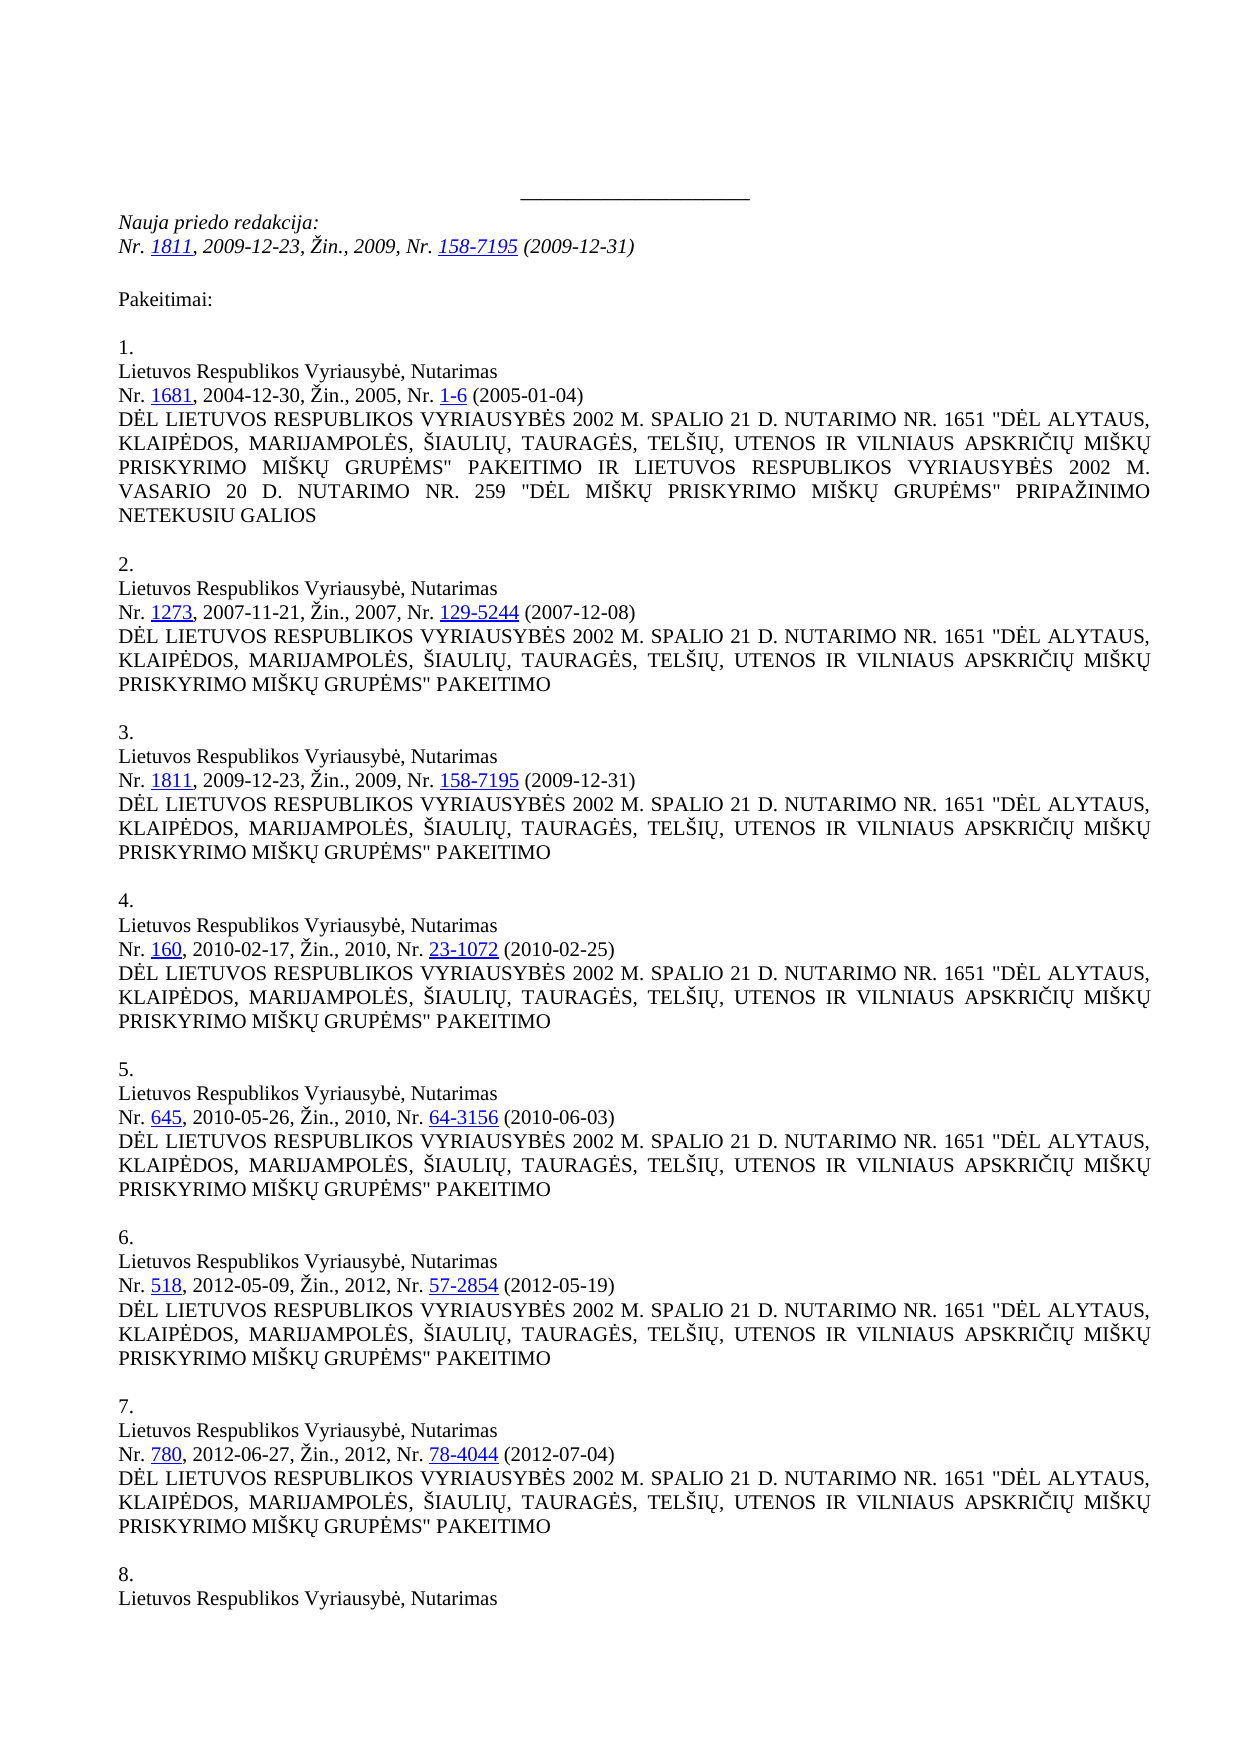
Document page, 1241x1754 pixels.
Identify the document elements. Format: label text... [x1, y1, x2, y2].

text Lietuvos Respublikos Vyriausybė, Nutarimas [118, 912, 1152, 937]
text Nr. 1811, 2009-12-23, Žin., 2009, Nr. 158-7195 (2009-12-31) [118, 768, 1152, 792]
text Lietuvos Respublikos Vyriausybė, Nutarimas [118, 1081, 1152, 1105]
text 5. [118, 1057, 1152, 1081]
text Nr. 1681, 2004-12-30, Žin., 2005, Nr. 1-6 (2005-01-04) [118, 383, 1152, 407]
text Nauja priedo redakcija: [118, 210, 1152, 234]
text DĖL LIETUVOS RESPUBLIKOS VYRIAUSYBĖS 2002 M. SPALIO 21 D. NUTARIMO NR. 1651 "DĖL ALYTAUS, KLAIPĖDOS, MARIJAMPOLĖS, ŠIAULIŲ, TAURAGĖS, TELŠIŲ, UTENOS IR VILNIAUS APSKRIČIŲ MIŠKŲ PRISKYRIMO MIŠKŲ GRUPĖMS" PAKEITIMO [118, 624, 1152, 696]
text Lietuvos Respublikos Vyriausybė, Nutarimas [118, 576, 1152, 600]
text DĖL LIETUVOS RESPUBLIKOS VYRIAUSYBĖS 2002 M. SPALIO 21 D. NUTARIMO NR. 1651 "DĖL ALYTAUS, KLAIPĖDOS, MARIJAMPOLĖS, ŠIAULIŲ, TAURAGĖS, TELŠIŲ, UTENOS IR VILNIAUS APSKRIČIŲ MIŠKŲ PRISKYRIMO MIŠKŲ GRUPĖMS" PAKEITIMO [118, 1297, 1152, 1370]
text Nr. 645, 2010-05-26, Žin., 2010, Nr. 64-3156 (2010-06-03) [118, 1105, 1152, 1129]
text Lietuvos Respublikos Vyriausybė, Nutarimas [118, 1586, 1152, 1610]
text Lietuvos Respublikos Vyriausybė, Nutarimas [118, 744, 1152, 768]
text Nr. 160, 2010-02-17, Žin., 2010, Nr. 23-1072 (2010-02-25) [118, 937, 1152, 961]
text 7. [118, 1394, 1152, 1418]
text 2. [118, 552, 1152, 576]
text Nr. 1273, 2007-11-21, Žin., 2007, Nr. 129-5244 (2007-12-08) [118, 600, 1152, 624]
text DĖL LIETUVOS RESPUBLIKOS VYRIAUSYBĖS 2002 M. SPALIO 21 D. NUTARIMO NR. 1651 "DĖL ALYTAUS, KLAIPĖDOS, MARIJAMPOLĖS, ŠIAULIŲ, TAURAGĖS, TELŠIŲ, UTENOS IR VILNIAUS APSKRIČIŲ MIŠKŲ PRISKYRIMO MIŠKŲ GRUPĖMS" PAKEITIMO IR LIETUVOS RESPUBLIKOS VYRIAUSYBĖS 2002 M. VASARIO 20 D. NUTARIMO NR. 259 "DĖL MIŠKŲ PRISKYRIMO MIŠKŲ GRUPĖMS" PRIPAŽINIMO NETEKUSIU GALIOS [118, 407, 1152, 527]
text DĖL LIETUVOS RESPUBLIKOS VYRIAUSYBĖS 2002 M. SPALIO 21 D. NUTARIMO NR. 1651 "DĖL ALYTAUS, KLAIPĖDOS, MARIJAMPOLĖS, ŠIAULIŲ, TAURAGĖS, TELŠIŲ, UTENOS IR VILNIAUS APSKRIČIŲ MIŠKŲ PRISKYRIMO MIŠKŲ GRUPĖMS" PAKEITIMO [118, 792, 1152, 864]
text 4. [118, 888, 1152, 912]
text 8. [118, 1562, 1152, 1586]
text Lietuvos Respublikos Vyriausybė, Nutarimas [118, 1249, 1152, 1273]
text Nr. 780, 2012-06-27, Žin., 2012, Nr. 78-4044 (2012-07-04) [118, 1442, 1152, 1466]
text 3. [118, 720, 1152, 744]
text DĖL LIETUVOS RESPUBLIKOS VYRIAUSYBĖS 2002 M. SPALIO 21 D. NUTARIMO NR. 1651 "DĖL ALYTAUS, KLAIPĖDOS, MARIJAMPOLĖS, ŠIAULIŲ, TAURAGĖS, TELŠIŲ, UTENOS IR VILNIAUS APSKRIČIŲ MIŠKŲ PRISKYRIMO MIŠKŲ GRUPĖMS" PAKEITIMO [118, 961, 1152, 1033]
text DĖL LIETUVOS RESPUBLIKOS VYRIAUSYBĖS 2002 M. SPALIO 21 D. NUTARIMO NR. 1651 "DĖL ALYTAUS, KLAIPĖDOS, MARIJAMPOLĖS, ŠIAULIŲ, TAURAGĖS, TELŠIŲ, UTENOS IR VILNIAUS APSKRIČIŲ MIŠKŲ PRISKYRIMO MIŠKŲ GRUPĖMS" PAKEITIMO [118, 1466, 1152, 1538]
text Nr. 1811, 2009-12-23, Žin., 2009, Nr. 158-7195 (2009-12-31) [118, 234, 1152, 258]
text 1. [118, 335, 1152, 359]
text Lietuvos Respublikos Vyriausybė, Nutarimas [118, 359, 1152, 383]
text Lietuvos Respublikos Vyriausybė, Nutarimas [118, 1418, 1152, 1442]
text 6. [118, 1225, 1152, 1249]
text DĖL LIETUVOS RESPUBLIKOS VYRIAUSYBĖS 2002 M. SPALIO 21 D. NUTARIMO NR. 1651 "DĖL ALYTAUS, KLAIPĖDOS, MARIJAMPOLĖS, ŠIAULIŲ, TAURAGĖS, TELŠIŲ, UTENOS IR VILNIAUS APSKRIČIŲ MIŠKŲ PRISKYRIMO MIŠKŲ GRUPĖMS" PAKEITIMO [118, 1129, 1152, 1201]
text –––––––––––––––––––– [118, 184, 1152, 210]
text Pakeitimai: [118, 287, 1152, 311]
text Nr. 518, 2012-05-09, Žin., 2012, Nr. 57-2854 (2012-05-19) [118, 1273, 1152, 1297]
